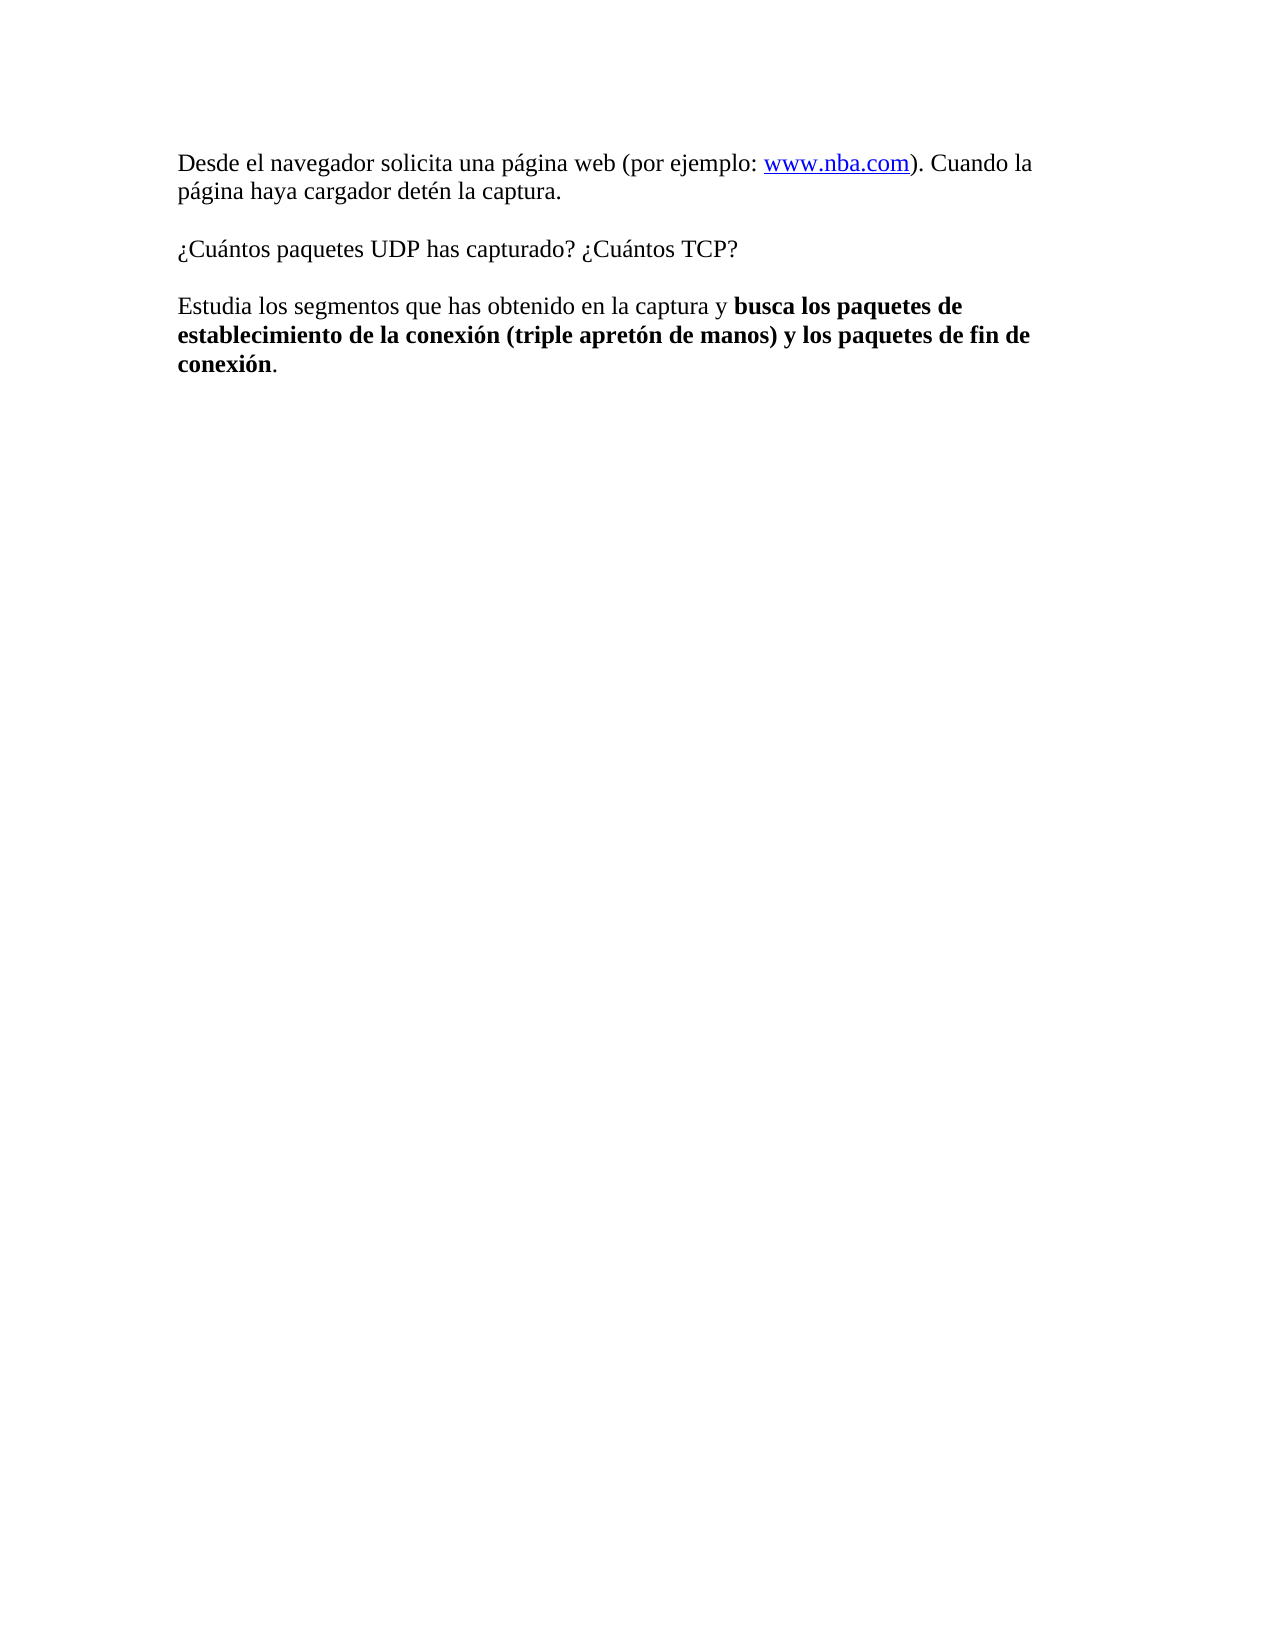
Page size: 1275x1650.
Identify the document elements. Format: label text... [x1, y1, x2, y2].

text ¿Cuántos paquetes UDP has capturado? ¿Cuántos TCP? [177, 234, 1098, 263]
text Estudia los segmentos que has obtenido en la captura y busca los paquetes de establecimiento de la conexión (triple apretón de manos) y los paquetes de fin de conexión. [177, 291, 1098, 378]
text Desde el navegador solicita una página web (por ejemplo: www.nba.com). Cuando la página haya cargador detén la captura. [177, 148, 1098, 205]
